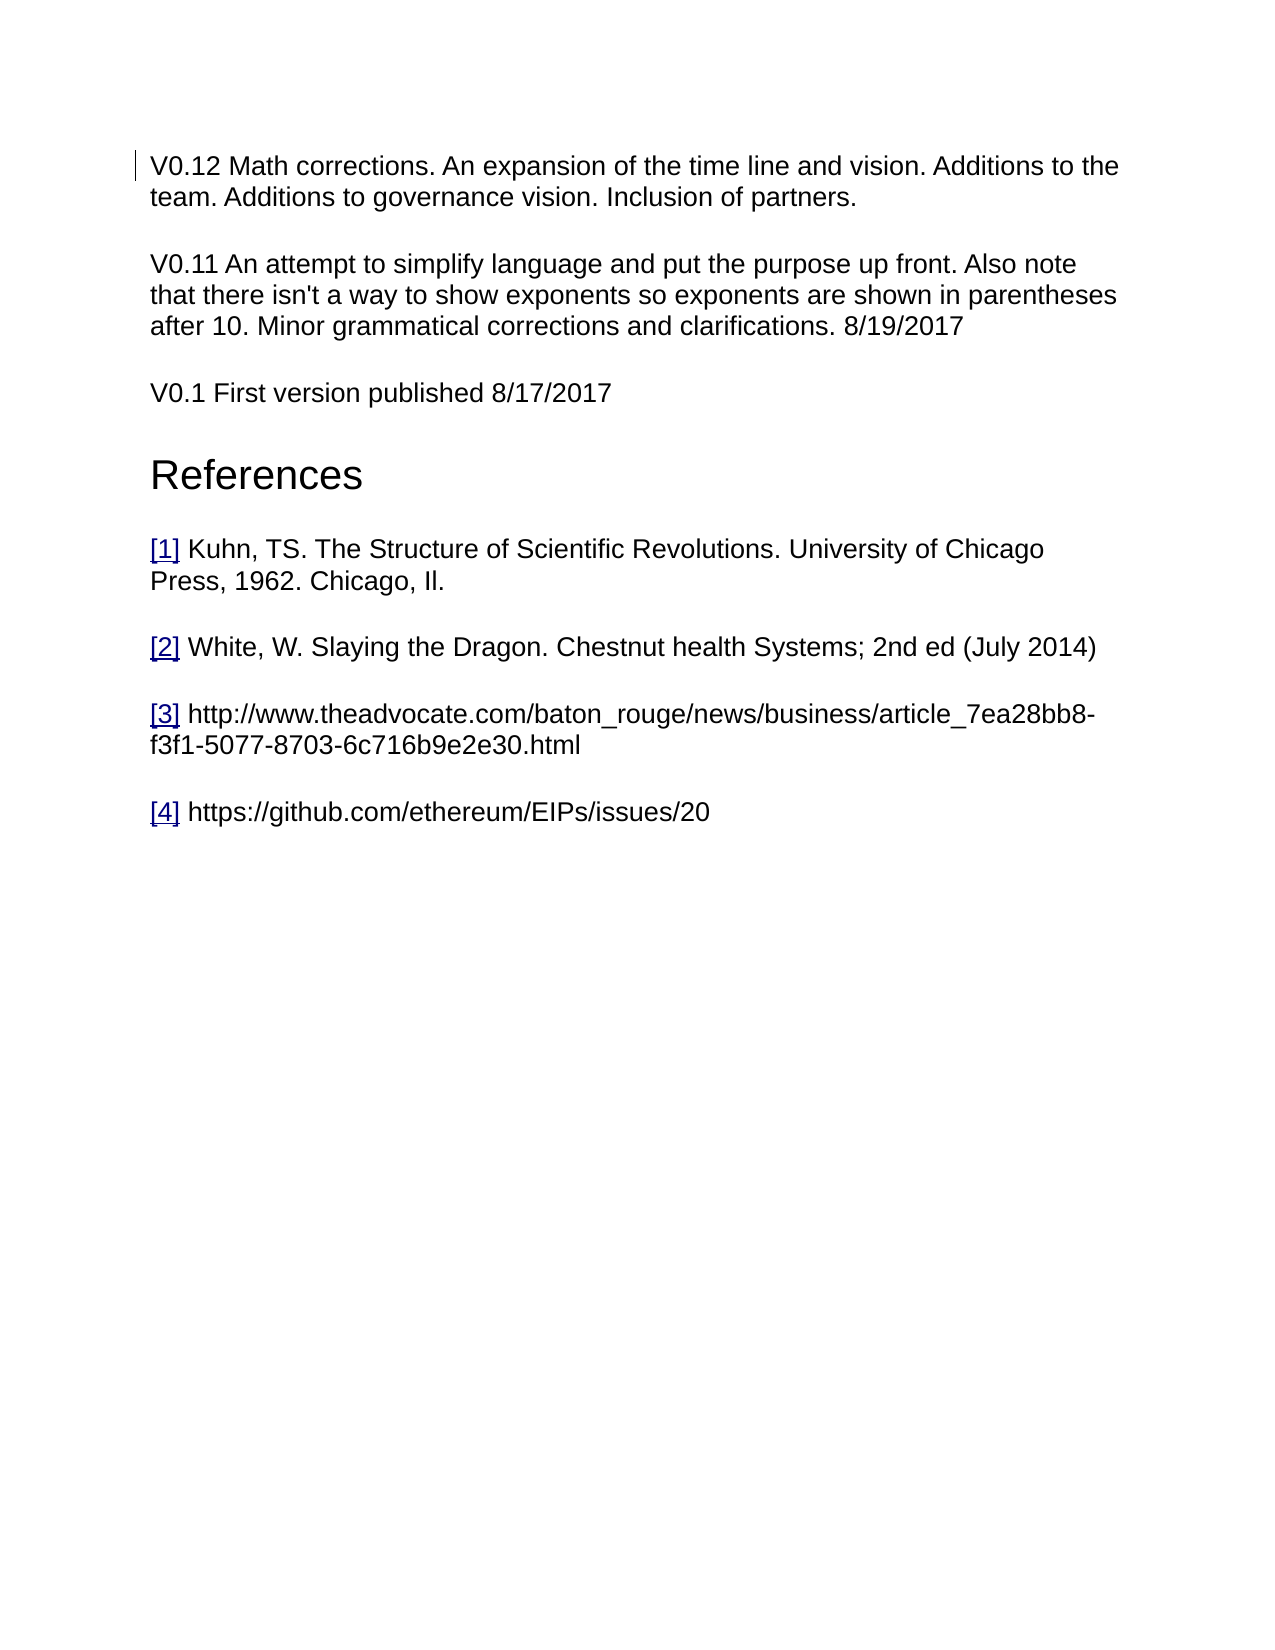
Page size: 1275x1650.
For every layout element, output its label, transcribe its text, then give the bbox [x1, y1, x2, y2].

text [3] http://www.theadvocate.com/baton_rouge/news/business/article_7ea28bb8-f3f1-5077-8703-6c716b9e2e30.html [150, 698, 1125, 760]
text V0.12 Math corrections. An expansion of the time line and vision. Additions to the team. Additions to governance vision. Inclusion of partners. [150, 150, 1125, 212]
subtitle References [150, 450, 1125, 498]
text V0.11 An attempt to simplify language and put the purpose up front. Also note that there isn't a way to show exponents so exponents are shown in parentheses after 10. Minor grammatical corrections and clarifications. 8/19/2017 [150, 248, 1125, 342]
text [2] White, W. Slaying the Dragon. Chestnut health Systems; 2nd ed (July 2014) [150, 631, 1125, 662]
text [1] Kuhn, TS. The Structure of Scientific Revolutions. University of Chicago Press, 1962. Chicago, Il. [150, 533, 1125, 596]
text [4] https://github.com/ethereum/EIPs/issues/20 [150, 796, 1125, 827]
text V0.1 First version published 8/17/2017 [150, 377, 1125, 408]
